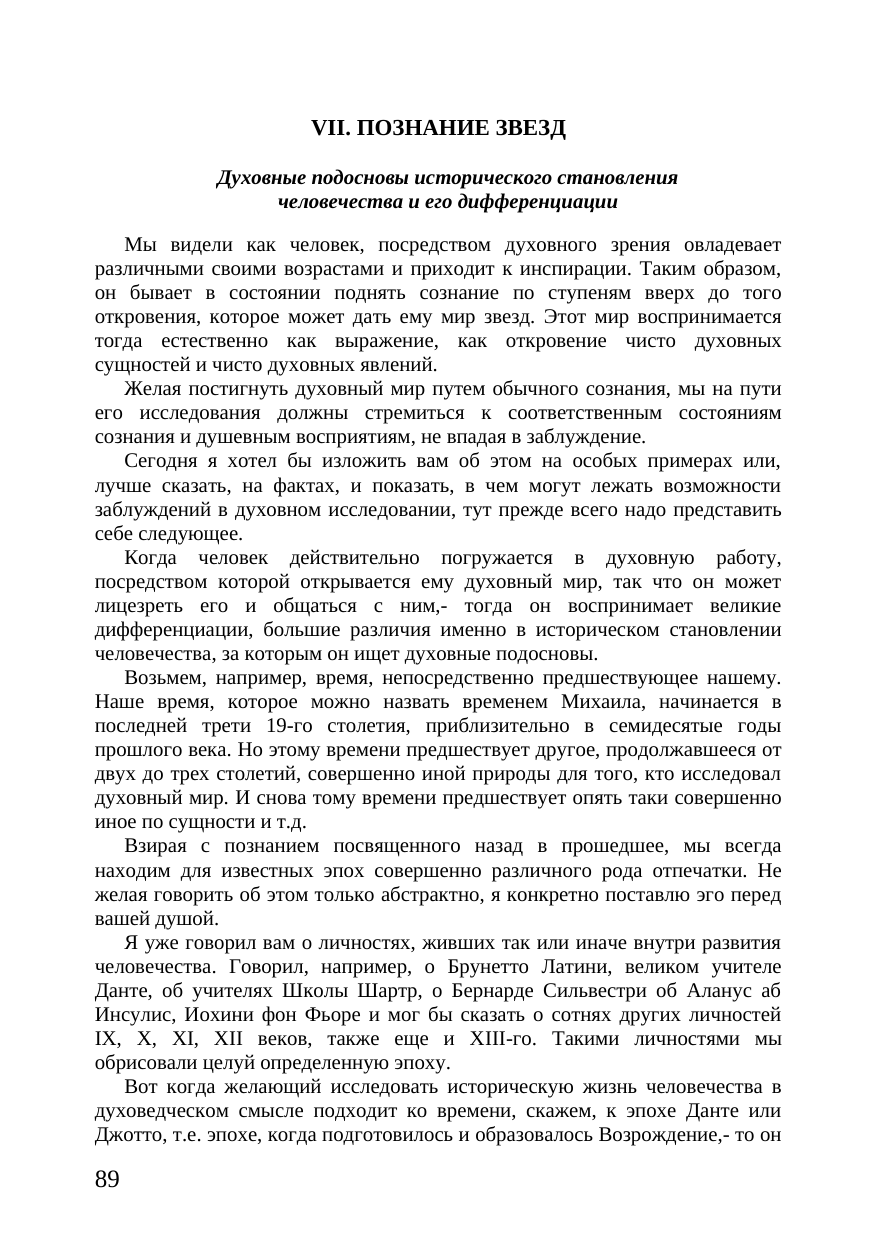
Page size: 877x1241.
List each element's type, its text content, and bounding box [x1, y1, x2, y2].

text Взирая с познанием посвященного назад в прошедшее, мы всегда находим для известных эпох совершенно различного рода отпечатки. Не желая говорить об этом только абстрактно, я конкретно поставлю эго перед вашей душой. [94, 833, 782, 930]
subtitle VII. ПОЗНАНИЕ ЗВЕЗД [94, 114, 782, 140]
text Мы видели как человек, посредством духовного зрения овладевает различными своими возрастами и приходит к инспирации. Таким образом, он бывает в состоянии поднять сознание по ступеням вверх до того откровения, которое может дать ему мир звезд. Этот мир воспринимается тогда естественно как выражение, как откровение чисто духовных сущностей и чисто духовных явлений. [94, 232, 782, 376]
text Когда человек действительно погружается в духовную работу, посредством которой открывается ему духовный мир, так что он может лицезреть его и общаться с ним,- тогда он воспринимает великие дифференциации, большие различия именно в историческом становлении человечества, за которым он ищет духовные подосновы. [94, 545, 782, 665]
text Желая постигнуть духовный мир путем обычного сознания, мы на пути его исследования должны стремиться к соответственным состояниям сознания и душевным восприятиям, не впадая в заблуждение. [94, 376, 782, 448]
subtitle Духовные подосновы исторического становления человечества и его дифференциации [183, 165, 715, 213]
text Сегодня я хотел бы изложить вам об этом на особых примерах или, лучше сказать, на фактах, и показать, в чем могут лежать возможности заблуждений в духовном исследовании, тут прежде всего надо представить себе следующее. [94, 448, 782, 545]
text Вот когда желающий исследовать историческую жизнь человечества в духоведческом смысле подходит ко времени, скажем, к эпохе Данте или Джотто, т.е. эпохе, когда подготовилось и образовалось Возрождение,- то он [94, 1074, 782, 1146]
text Возьмем, например, время, непосредственно предшествующее нашему. Наше время, которое можно назвать временем Михаила, начинается в последней трети 19-го столетия, приблизительно в семидесятые годы прошлого века. Но этому времени предшествует другое, продолжавшееся от двух до трех столетий, совершенно иной природы для того, кто исследовал духовный мир. И снова тому времени предшествует опять таки совершенно иное по сущности и т.д. [94, 665, 782, 833]
text Я уже говорил вам о личностях, живших так или иначе внутри развития человечества. Говорил, например, о Брунетто Латини, великом учителе Данте, об учителях Школы Шартр, о Бернарде Сильвестри об Аланус аб Инсулис, Иохини фон Фьоре и мог бы сказать о сотнях других личностей IX, X, XI, ХII веков, также еще и ХIII-го. Такими личностями мы обрисовали целуй определенную эпоху. [94, 930, 782, 1074]
